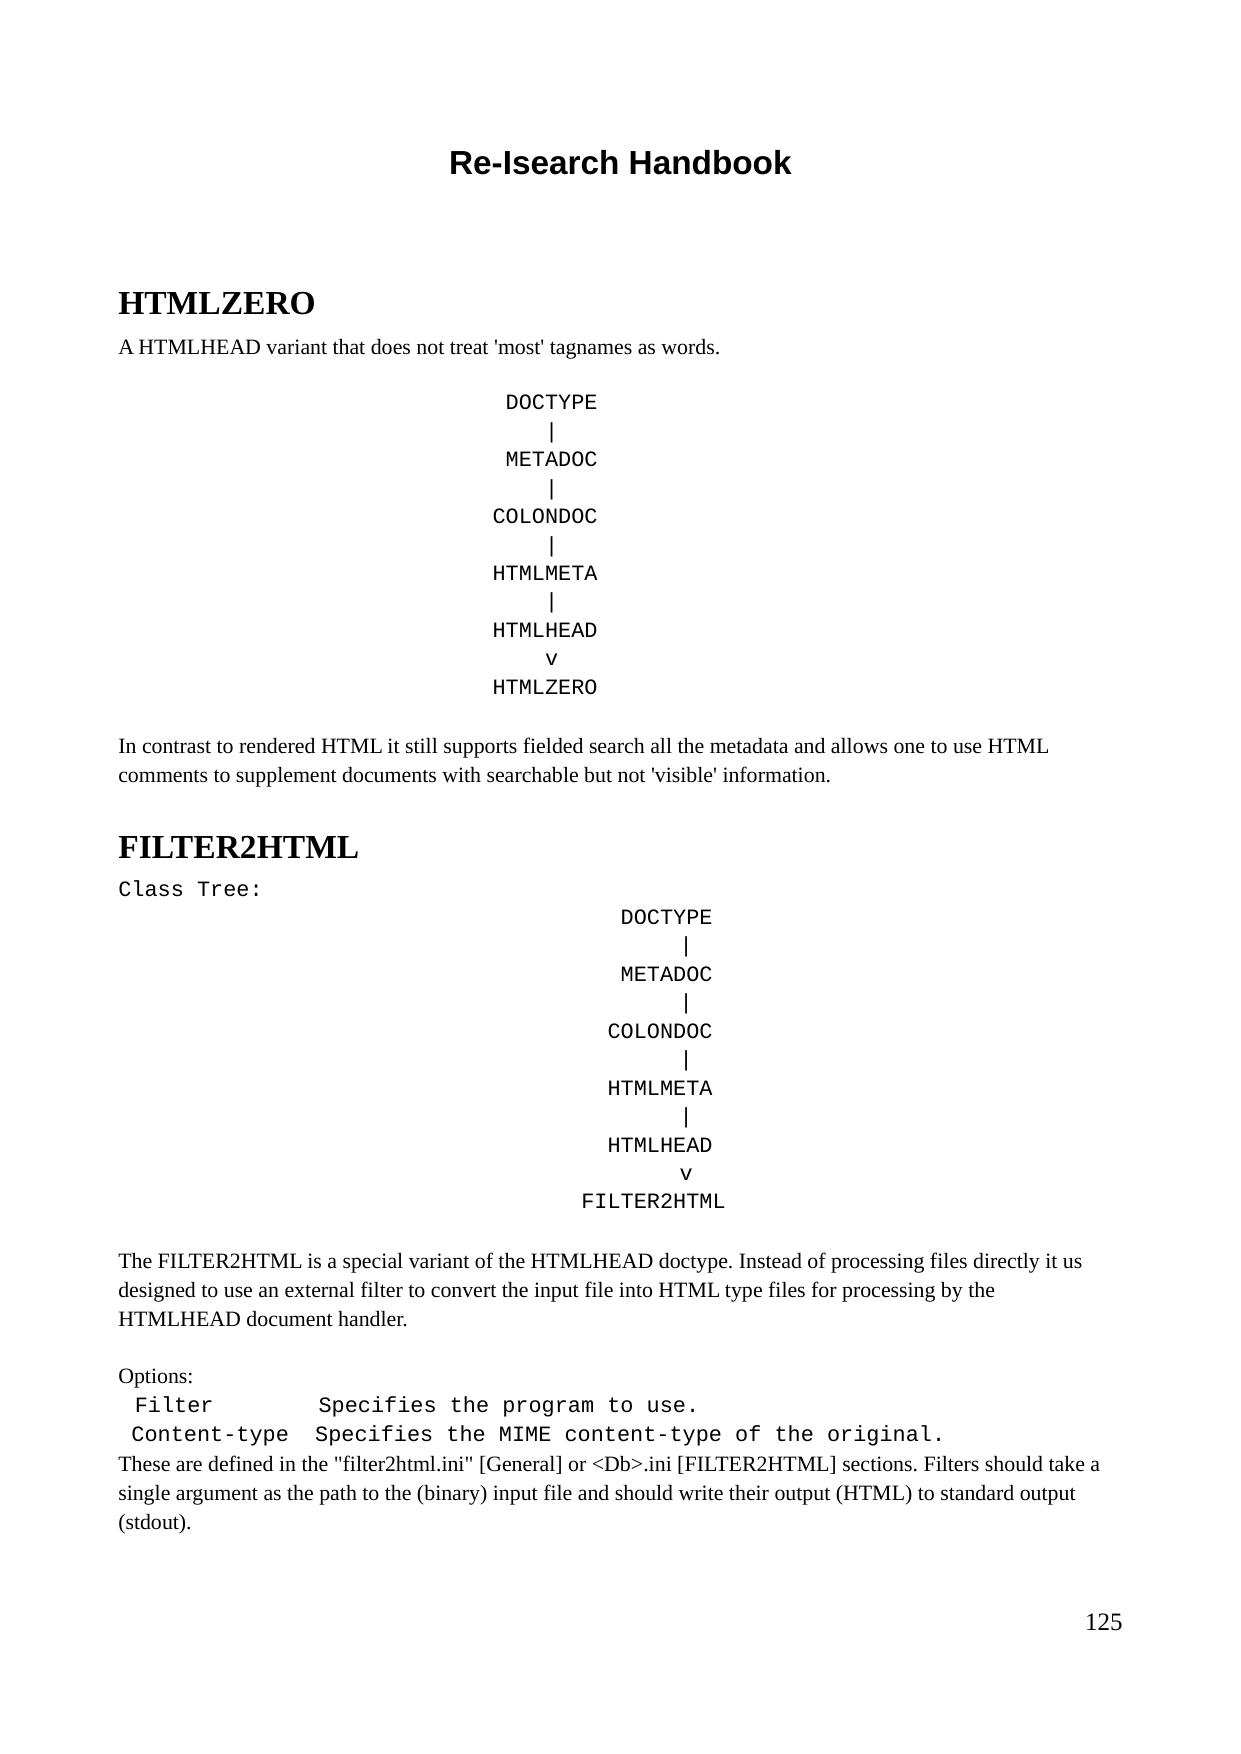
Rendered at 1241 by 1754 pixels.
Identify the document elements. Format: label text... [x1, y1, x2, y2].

text A HTMLHEAD variant that does not treat 'most' tagnames as words. [118, 334, 1122, 359]
text HTMLHEAD [118, 1134, 1122, 1158]
text | [118, 1105, 1122, 1130]
text FILTER2HTML [118, 1191, 1122, 1215]
text | [413, 477, 1122, 502]
text v [413, 647, 1122, 672]
text METADOC [118, 963, 1122, 988]
text | [413, 534, 1122, 558]
text In contrast to rendered HTML it still supports fielded search all the metadata and allows one to use HTML comments to supplement documents with searchable but not 'visible' information. [118, 733, 1122, 787]
text COLONDOC [413, 505, 1122, 530]
text HTMLZERO [413, 676, 1122, 701]
text Content-type Specifies the MIME content-type of the original. [118, 1423, 1122, 1448]
text Filter Specifies the program to use. [118, 1392, 1122, 1419]
text DOCTYPE [118, 906, 1122, 931]
text | [118, 1048, 1122, 1073]
text These are defined in the "filter2html.ini" [General] or <Db>.ini [FILTER2HTML] sections. Filters should take a single argument as the path to the (binary) input file and should write their output (HTML) to standard output (stdout). [118, 1451, 1122, 1534]
text HTMLHEAD [413, 619, 1122, 644]
text Class Tree: [118, 878, 1122, 903]
text Options: [118, 1363, 1122, 1388]
text | [413, 591, 1122, 615]
text | [118, 935, 1122, 959]
text HTMLMETA [118, 1077, 1122, 1102]
text | [413, 420, 1122, 445]
subtitle FILTER2HTML [118, 827, 1122, 865]
text DOCTYPE [413, 392, 1122, 416]
text METADOC [413, 448, 1122, 473]
subtitle HTMLZERO [118, 283, 1122, 322]
text HTMLMETA [413, 562, 1122, 587]
text COLONDOC [118, 1020, 1122, 1045]
text | [118, 992, 1122, 1016]
text v [118, 1162, 1122, 1187]
text The FILTER2HTML is a special variant of the HTMLHEAD doctype. Instead of processing files directly it us designed to use an external filter to convert the input file into HTML type files for processing by the HTMLHEAD document handler. [118, 1248, 1122, 1331]
